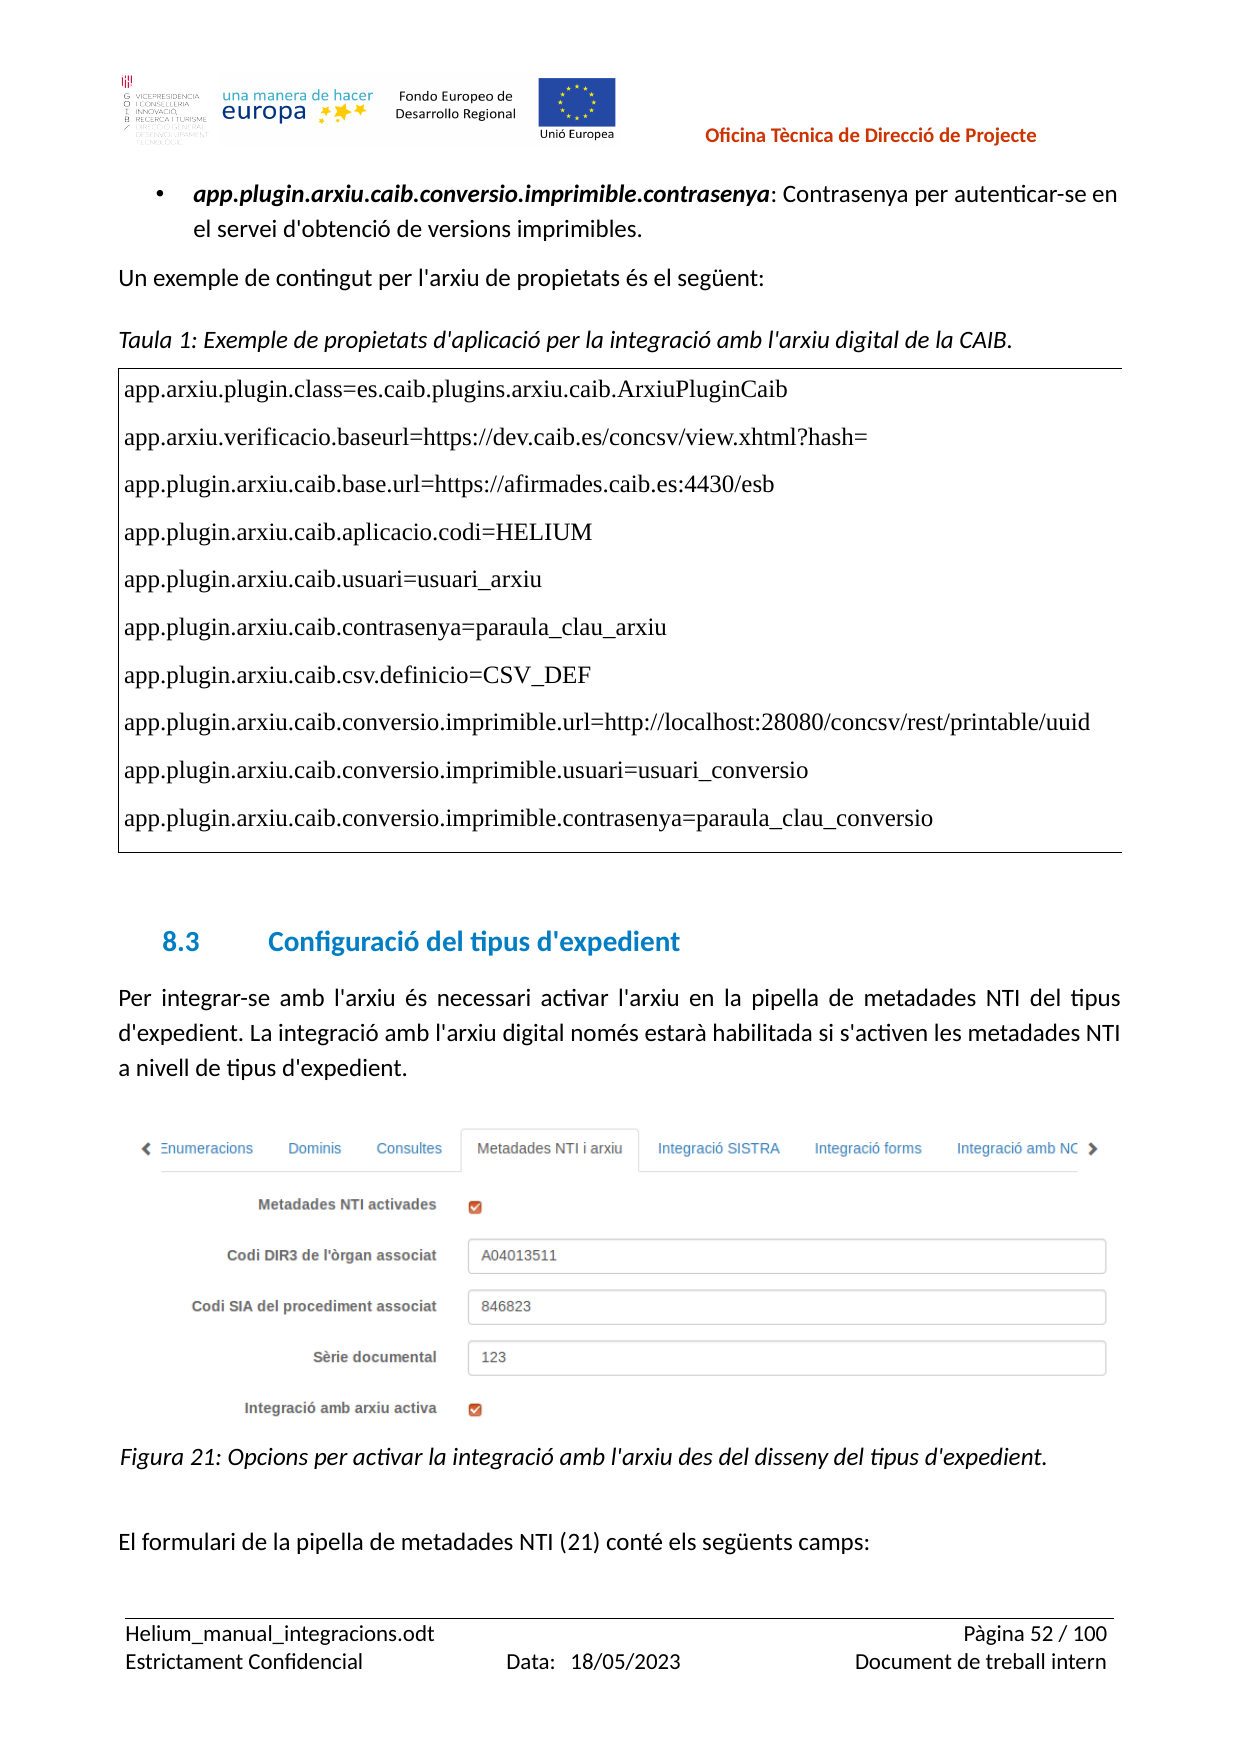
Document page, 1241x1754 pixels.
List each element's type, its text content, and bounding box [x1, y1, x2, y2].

text Taula 1: Exemple de propietats d'aplicació per la integració amb l'arxiu digital de la CAIB. [118, 324, 1122, 355]
subtitle Configuració del tipus d'expedient [156, 923, 1122, 958]
text Un exemple de contingut per l'arxiu de propietats és el següent: [118, 262, 1122, 293]
table_header app.arxiu.plugin.class=es.caib.plugins.arxiu.caib.ArxiuPluginCaib app.arxiu.verificacio.baseurl=https://dev.caib.es/concsv/view.xhtml?hash= app.plugin.arxiu.caib.base.url=https://afirmades.caib.es:4430/esb app.plugin.arxiu.caib.aplicacio.codi=HELIUM app.plugin.arxiu.caib.usuari=usuari_arxiu app.plugin.arxiu.caib.contrasenya=paraula_clau_arxiu app.plugin.arxiu.caib.csv.definicio=CSV_DEF app.plugin.arxiu.caib.conversio.imprimible.url=http://localhost:28080/concsv/rest/printable/uuid app.plugin.arxiu.caib.conversio.imprimible.usuari=usuari_conversio app.plugin.arxiu.caib.conversio.imprimible.contrasenya=paraula_clau_conversio [119, 369, 1122, 852]
picture [219, 73, 621, 147]
picture [119, 1114, 1121, 1436]
picture [118, 73, 213, 147]
text Per integrar-se amb l'arxiu és necessari activar l'arxiu en la pipella de metadades NTI del tipus d'expedient. La integració amb l'arxiu digital només estarà habilitada si s'activen les metadades NTI a nivell de tipus d'expedient. [118, 982, 1122, 1083]
list app.plugin.arxiu.caib.conversio.imprimible.contrasenya: Contrasenya per autenticar-se en el servei d'obtenció de versions imprimibles. [156, 178, 1122, 243]
text Figura 21: Opcions per activar la integració amb l'arxiu des del disseny del tipus d'expedient. [120, 1436, 1120, 1472]
text El formulari de la pipella de metadades NTI (21) conté els següents camps: [118, 1526, 1122, 1557]
